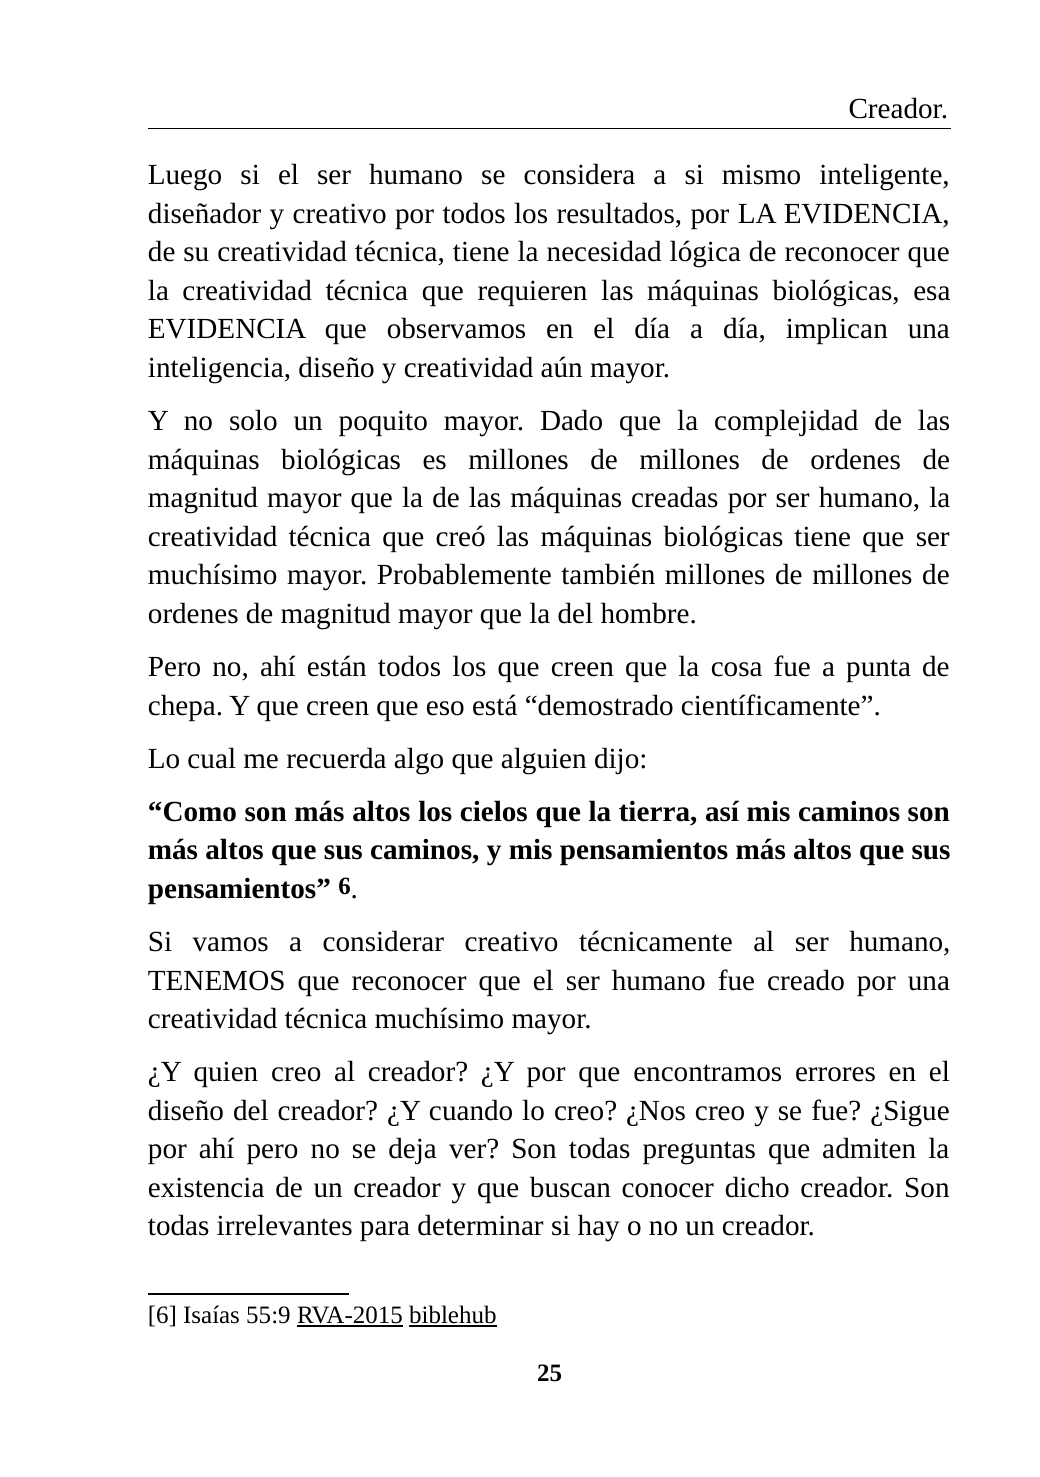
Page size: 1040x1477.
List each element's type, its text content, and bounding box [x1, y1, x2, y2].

text Isaías 55:9 RVA-2015 biblehub [148, 1300, 951, 1329]
text Y no solo un poquito mayor. Dado que la complejidad de las máquinas biológicas es millones de millones de ordenes de magnitud mayor que la de las máquinas creadas por ser humano, la creatividad técnica que creó las máquinas biológicas tiene que ser muchísimo mayor. Probablemente también millones de millones de ordenes de magnitud mayor que la del hombre. [148, 403, 951, 629]
text Lo cual me recuerda algo que alguien dijo: [148, 741, 951, 774]
text “Como son más altos los cielos que la tierra, así mis caminos son más altos que sus caminos, y mis pensamientos más altos que sus pensamientos” . [148, 794, 951, 904]
text Si vamos a considerar creativo técnicamente al ser humano, TENEMOS que reconocer que el ser humano fue creado por una creatividad técnica muchísimo mayor. [148, 924, 951, 1035]
text Pero no, ahí están todos los que creen que la cosa fue a punta de chepa. Y que creen que eso está “demostrado científicamente”. [148, 649, 951, 721]
text Luego si el ser humano se considera a si mismo inteligente, diseñador y creativo por todos los resultados, por LA EVIDENCIA, de su creatividad técnica, tiene la necesidad lógica de reconocer que la creatividad técnica que requieren las máquinas biológicas, esa EVIDENCIA que observamos en el día a día, implican una inteligencia, diseño y creatividad aún mayor. [148, 157, 951, 384]
text ¿Y quien creo al creador? ¿Y por que encontramos errores en el diseño del creador? ¿Y cuando lo creo? ¿Nos creo y se fue? ¿Sigue por ahí pero no se deja ver? Son todas preguntas que admiten la existencia de un creador y que buscan conocer dicho creador. Son todas irrelevantes para determinar si hay o no un creador. [148, 1054, 951, 1242]
